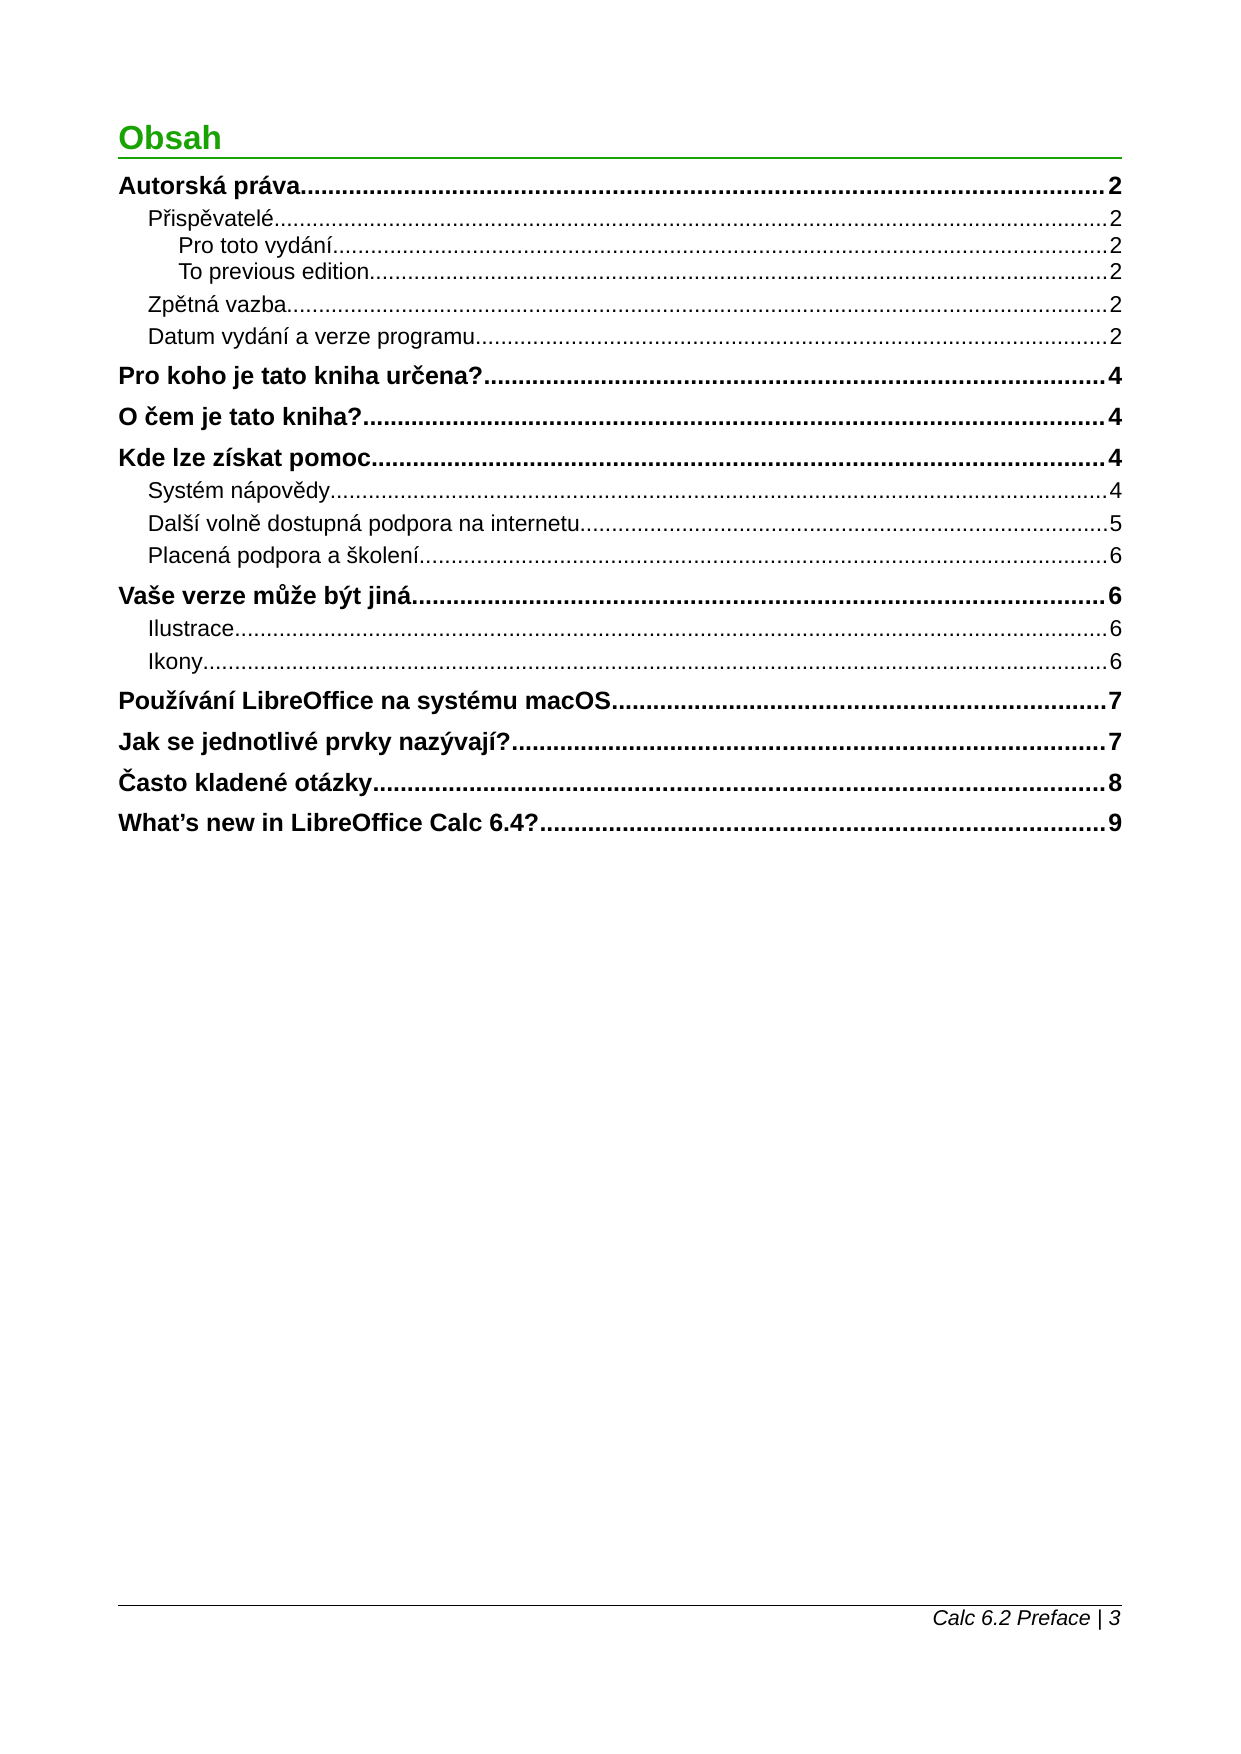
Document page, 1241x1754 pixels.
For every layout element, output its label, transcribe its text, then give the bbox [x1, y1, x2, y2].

text O čem je tato kniha? 4 [118, 402, 1122, 431]
text Zpětná vazba 2 [148, 291, 1122, 317]
subtitle Obsah [118, 118, 1122, 157]
text Jak se jednotlivé prvky nazývají? 7 [118, 727, 1122, 756]
text To previous edition 2 [178, 258, 1122, 284]
text Ilustrace 6 [148, 615, 1122, 642]
text Pro toto vydání 2 [178, 232, 1122, 258]
text Datum vydání a verze programu 2 [148, 323, 1122, 349]
text Ikony 6 [148, 648, 1122, 674]
text Placená podpora a školení 6 [148, 542, 1122, 569]
text Systém nápovědy 4 [148, 477, 1122, 504]
text What’s new in LibreOffice Calc 6.4? 9 [118, 808, 1122, 837]
text Používání LibreOffice na systému macOS 7 [118, 686, 1122, 715]
text Často kladené otázky 8 [118, 768, 1122, 796]
text Další volně dostupná podpora na internetu 5 [148, 510, 1122, 536]
text Vaše verze může být jiná 6 [118, 581, 1122, 609]
text Autorská práva 2 [118, 171, 1122, 199]
text Kde lze získat pomoc 4 [118, 443, 1122, 471]
text Pro koho je tato kniha určena? 4 [118, 361, 1122, 390]
text Přispěvatelé 2 [148, 205, 1122, 232]
